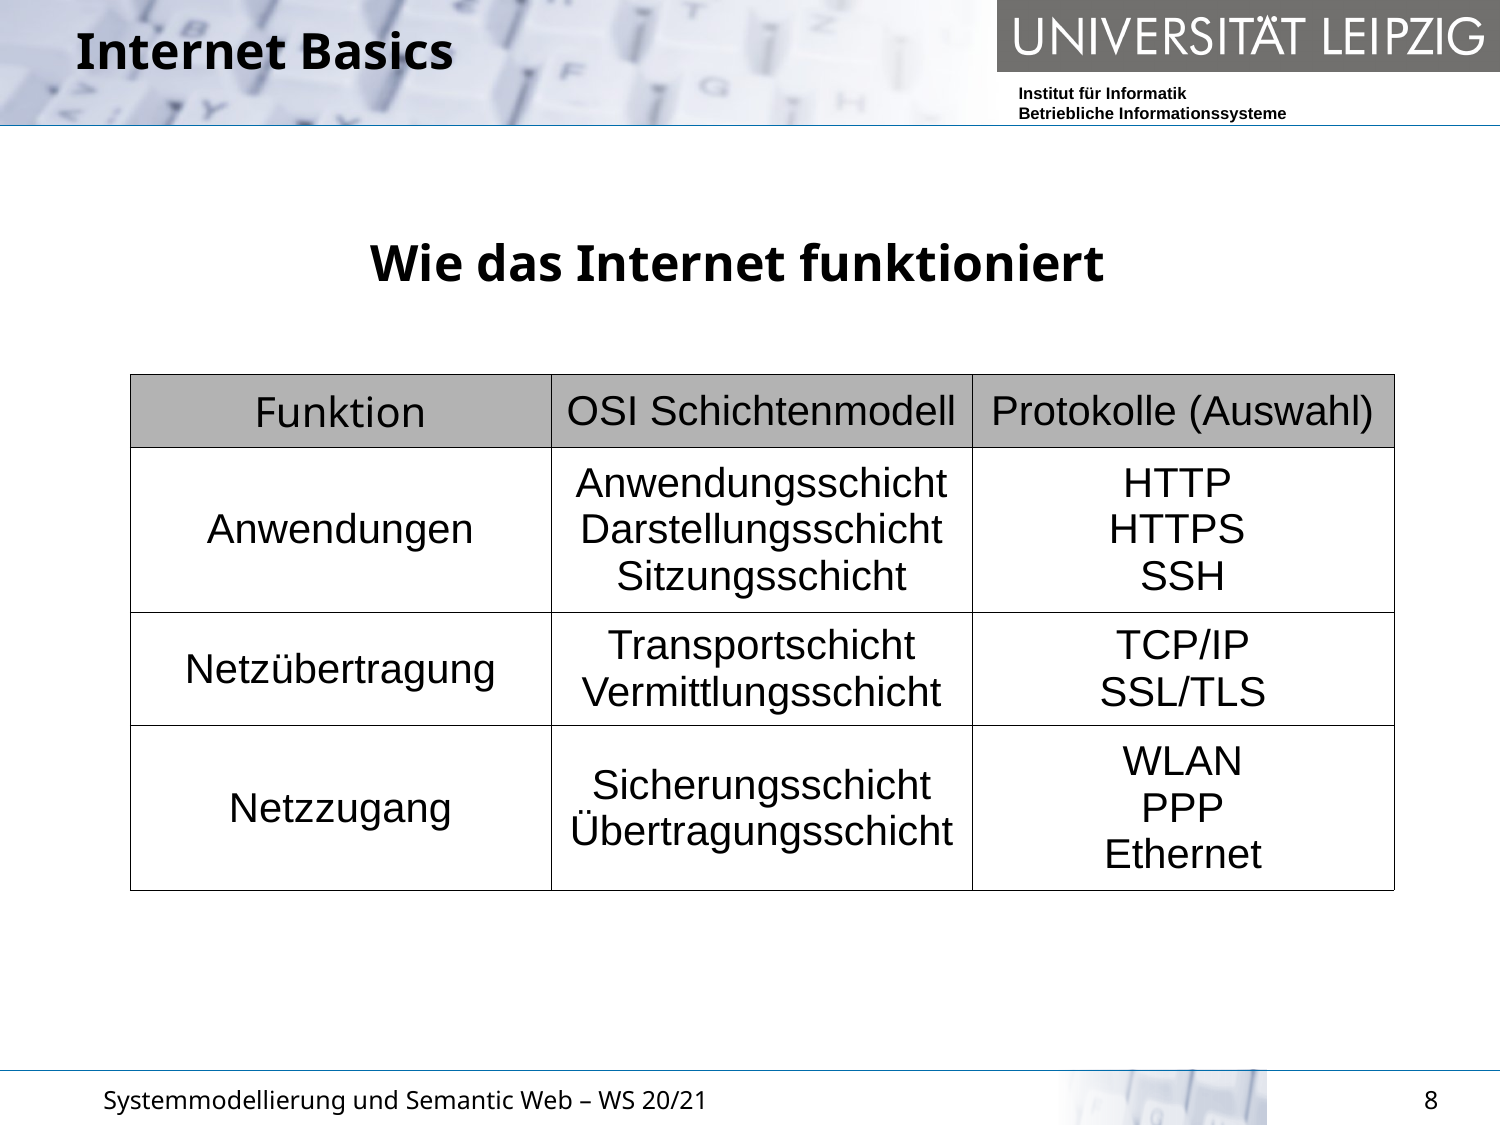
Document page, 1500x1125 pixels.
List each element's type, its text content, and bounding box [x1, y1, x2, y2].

picture [0, 0, 1500, 125]
table_cell Netzübertragung [131, 613, 551, 725]
table_cell Transportschicht Vermittlungsschicht [552, 613, 972, 725]
table_cell HTTP HTTPS SSH [973, 448, 1394, 612]
table_cell Netzzugang [131, 726, 551, 890]
picture [1057, 1071, 1267, 1125]
table_header Protokolle (Auswahl) [973, 375, 1394, 447]
table_cell Anwendungen [131, 448, 551, 612]
text_box Internet Basics [62, 12, 470, 88]
table_header OSI Schichtenmodell [552, 375, 972, 447]
table_cell TCP/IP SSL/TLS [973, 613, 1394, 725]
table_cell WLAN PPP Ethernet [973, 726, 1394, 890]
text_box Wie das Internet funktioniert [200, 224, 1276, 300]
table_cell Anwendungsschicht Darstellungsschicht Sitzungsschicht [552, 448, 972, 612]
table_cell Sicherungsschicht Übertragungsschicht [552, 726, 972, 890]
table_header Funktion [131, 375, 551, 447]
